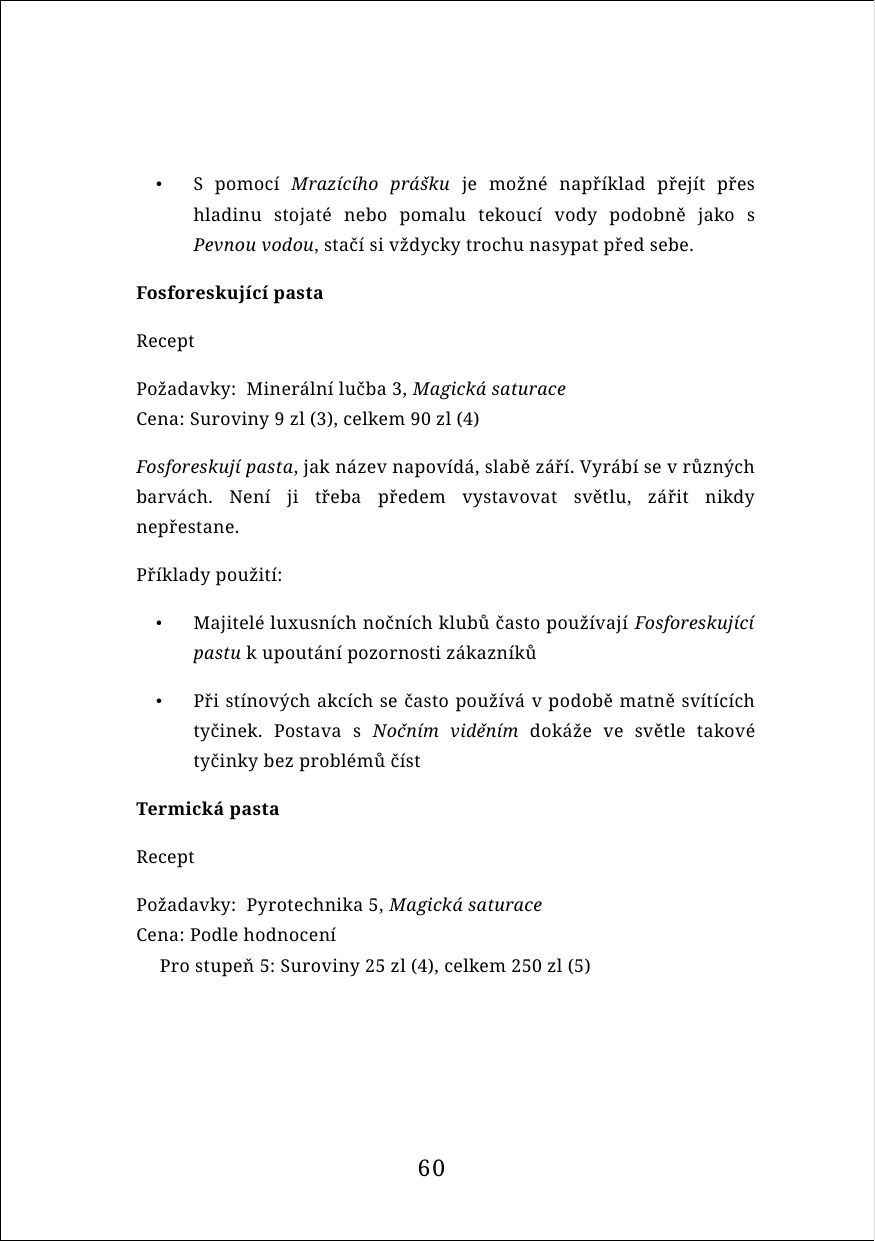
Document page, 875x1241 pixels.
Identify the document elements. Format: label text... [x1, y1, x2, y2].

text Požadavky: Pyrotechnika 5, Magická saturace Cena: Podle hodnocení Pro stupeň 5: Suroviny 25 zl (4), celkem 250 zl (5) [136, 893, 756, 977]
text Požadavky: Minerální lučba 3, Magická saturace Cena: Suroviny 9 zl (3), celkem 90 zl (4) [136, 376, 756, 430]
list Majitelé luxusních nočních klubů často používají Fosforeskující pastu k upoutání pozornosti zákazníků [156, 610, 756, 665]
text Fosforeskují pasta, jak název napovídá, slabě září. Vyrábí se v různých barvách. Není ji třeba předem vystavovat světlu, zářit nikdy nepřestane. [136, 454, 756, 539]
text Fosforeskující pasta [136, 280, 756, 304]
text Termická pasta [136, 797, 756, 821]
list Při stínových akcích se často používá v podobě matně svítících tyčinek. Postava s Nočním viděním dokáže ve světle takové tyčinky bez problémů číst [156, 688, 756, 773]
text Recept [136, 845, 756, 869]
text Recept [136, 328, 756, 352]
list S pomocí Mrazícího prášku je možné například přejít přes hladinu stojaté nebo pomalu tekoucí vody podobně jako s Pevnou vodou, stačí si vždycky trochu nasypat před sebe. [156, 172, 756, 256]
text Příklady použití: [136, 562, 756, 587]
